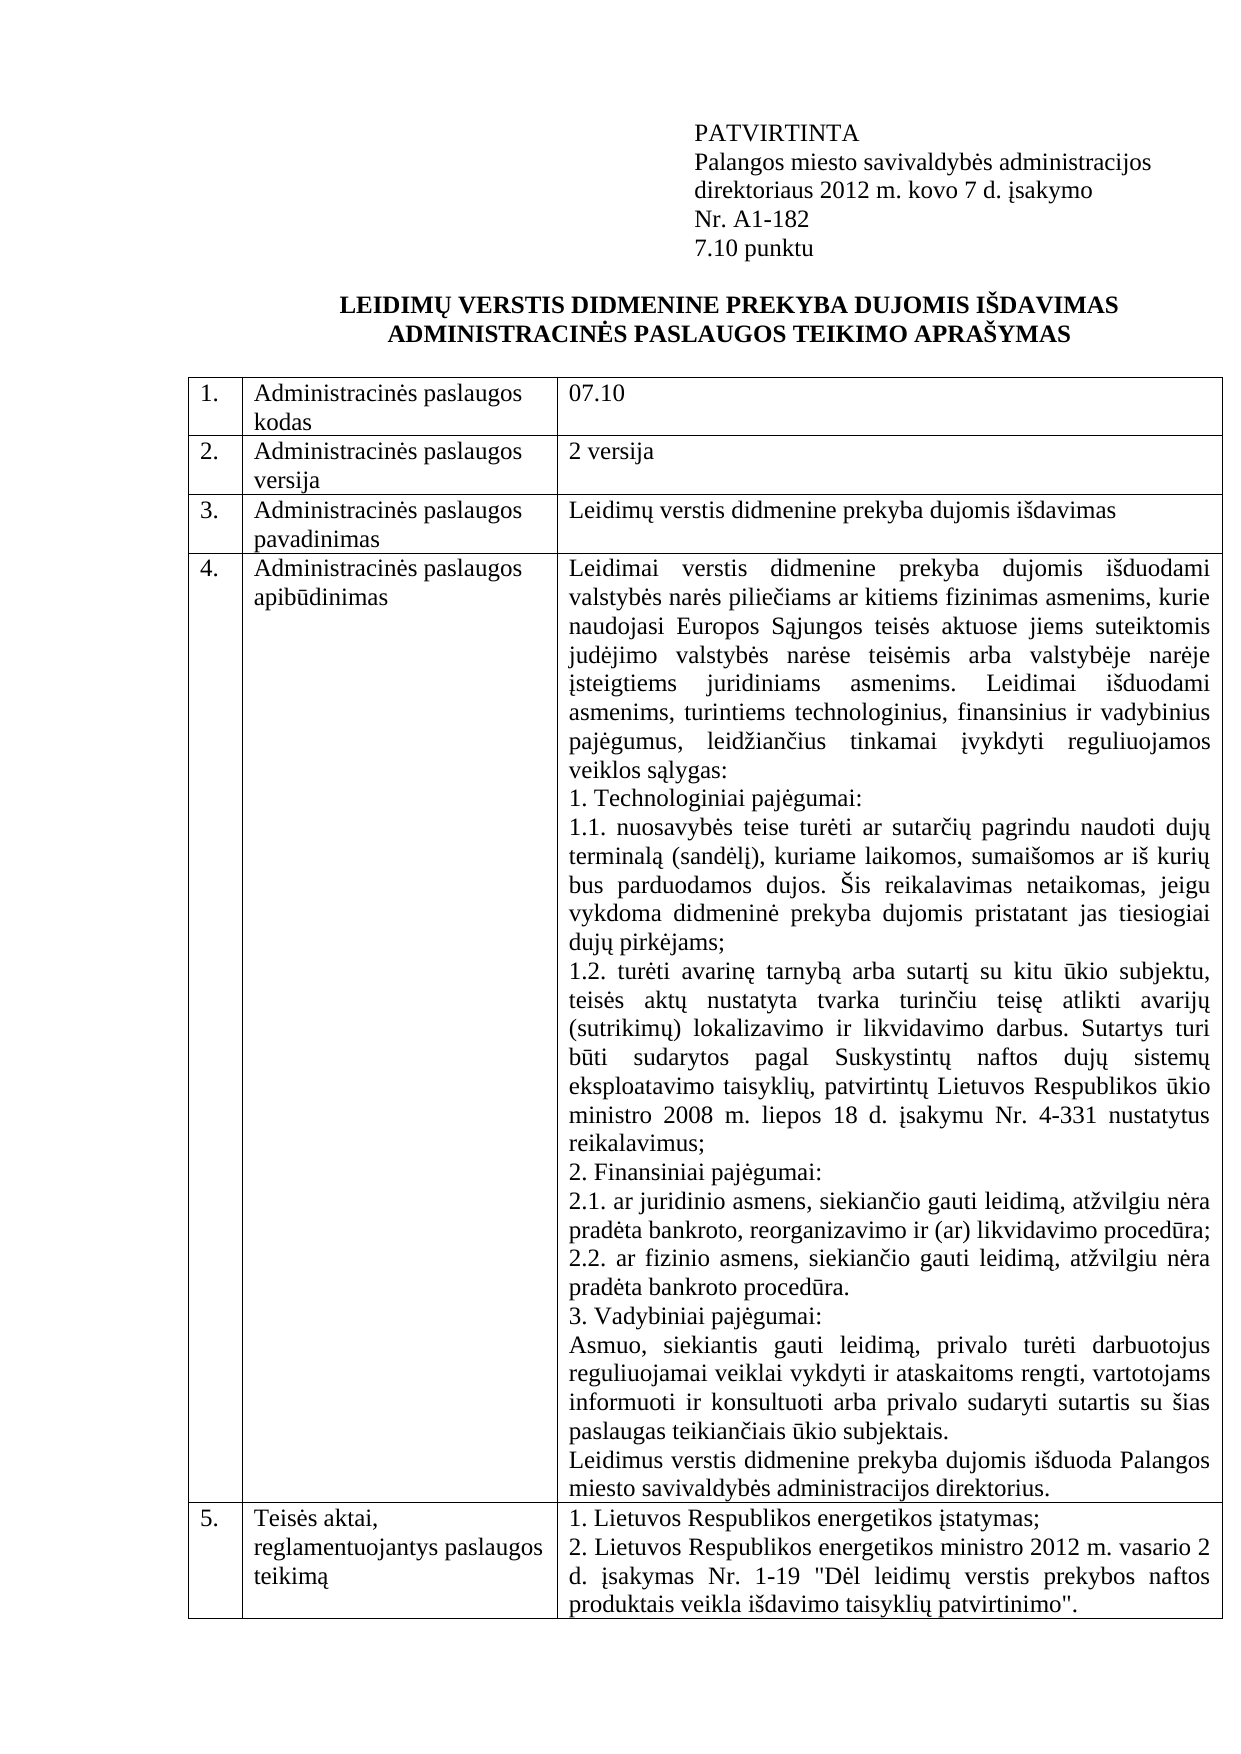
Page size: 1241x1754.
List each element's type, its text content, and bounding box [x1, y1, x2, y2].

text PATVIRTINTA [177, 118, 1181, 147]
table_cell 1. Lietuvos Respublikos energetikos įstatymas; 2. Lietuvos Respublikos energetikos ministro 2012 m. vasario 2 d. įsakymas Nr. 1-19 "Dėl leidimų verstis prekybos naftos produktais veikla išdavimo taisyklių patvirtinimo". [558, 1503, 1222, 1618]
table_header 07.10 [558, 378, 1222, 435]
table_cell Administracinės paslaugos pavadinimas [243, 495, 557, 552]
table_cell Administracinės paslaugos apibūdinimas [243, 554, 557, 1502]
table_cell 2 versija [558, 436, 1222, 494]
text Palangos miesto savivaldybės administracijos [177, 147, 1181, 176]
table_cell 3. [189, 495, 242, 552]
text direktoriaus 2012 m. kovo 7 d. įsakymo [177, 176, 1181, 204]
text 7.10 punktu [177, 233, 1181, 262]
table_header Administracinės paslaugos kodas [243, 378, 557, 435]
table_cell Leidimai verstis didmenine prekyba dujomis išduodami valstybės narės piliečiams ar kitiems fizinimas asmenims, kurie naudojasi Europos Sąjungos teisės aktuose jiems suteiktomis judėjimo valstybės narėse teisėmis arba valstybėje narėje įsteigtiems juridiniams asmenims. Leidimai išduodami asmenims, turintiems technologinius, finansinius ir vadybinius pajėgumus, leidžiančius tinkamai įvykdyti reguliuojamos veiklos sąlygas: 1. Technologiniai pajėgumai: 1.1. nuosavybės teise turėti ar sutarčių pagrindu naudoti dujų terminalą (sandėlį), kuriame laikomos, sumaišomos ar iš kurių bus parduodamos dujos. Šis reikalavimas netaikomas, jeigu vykdoma didmeninė prekyba dujomis pristatant jas tiesiogiai dujų pirkėjams; 1.2. turėti avarinę tarnybą arba sutartį su kitu ūkio subjektu, teisės aktų nustatyta tvarka turinčiu teisę atlikti avarijų (sutrikimų) lokalizavimo ir likvidavimo darbus. Sutartys turi būti sudarytos pagal Suskystintų naftos dujų sistemų eksploatavimo taisyklių, patvirtintų Lietuvos Respublikos ūkio ministro 2008 m. liepos 18 d. įsakymu Nr. 4-331 nustatytus reikalavimus; 2. Finansiniai pajėgumai: 2.1. ar juridinio asmens, siekiančio gauti leidimą, atžvilgiu nėra pradėta bankroto, reorganizavimo ir (ar) likvidavimo procedūra; 2.2. ar fizinio asmens, siekiančio gauti leidimą, atžvilgiu nėra pradėta bankroto procedūra. 3. Vadybiniai pajėgumai: Asmuo, siekiantis gauti leidimą, privalo turėti darbuotojus reguliuojamai veiklai vykdyti ir ataskaitoms rengti, vartotojams informuoti ir konsultuoti arba privalo sudaryti sutartis su šias paslaugas teikiančiais ūkio subjektais. Leidimus verstis didmenine prekyba dujomis išduoda Palangos miesto savivaldybės administracijos direktorius. [558, 554, 1222, 1502]
text Nr. A1-182 [177, 204, 1181, 233]
table_cell 5. [189, 1503, 242, 1618]
table_cell Administracinės paslaugos versija [243, 436, 557, 494]
table_cell Teisės aktai, reglamentuojantys paslaugos teikimą [243, 1503, 557, 1618]
table_cell Leidimų verstis didmenine prekyba dujomis išdavimas [558, 495, 1222, 552]
text Leidimų verstis didmenine PREKYBA dujomis išdavimas ADMINISTRACINĖS PASLAUGOS TEIKIMO APRAŠYMAS [277, 291, 1181, 348]
table_cell 2. [189, 436, 242, 494]
table_cell 4. [189, 554, 242, 1502]
table_header 1. [189, 378, 242, 435]
